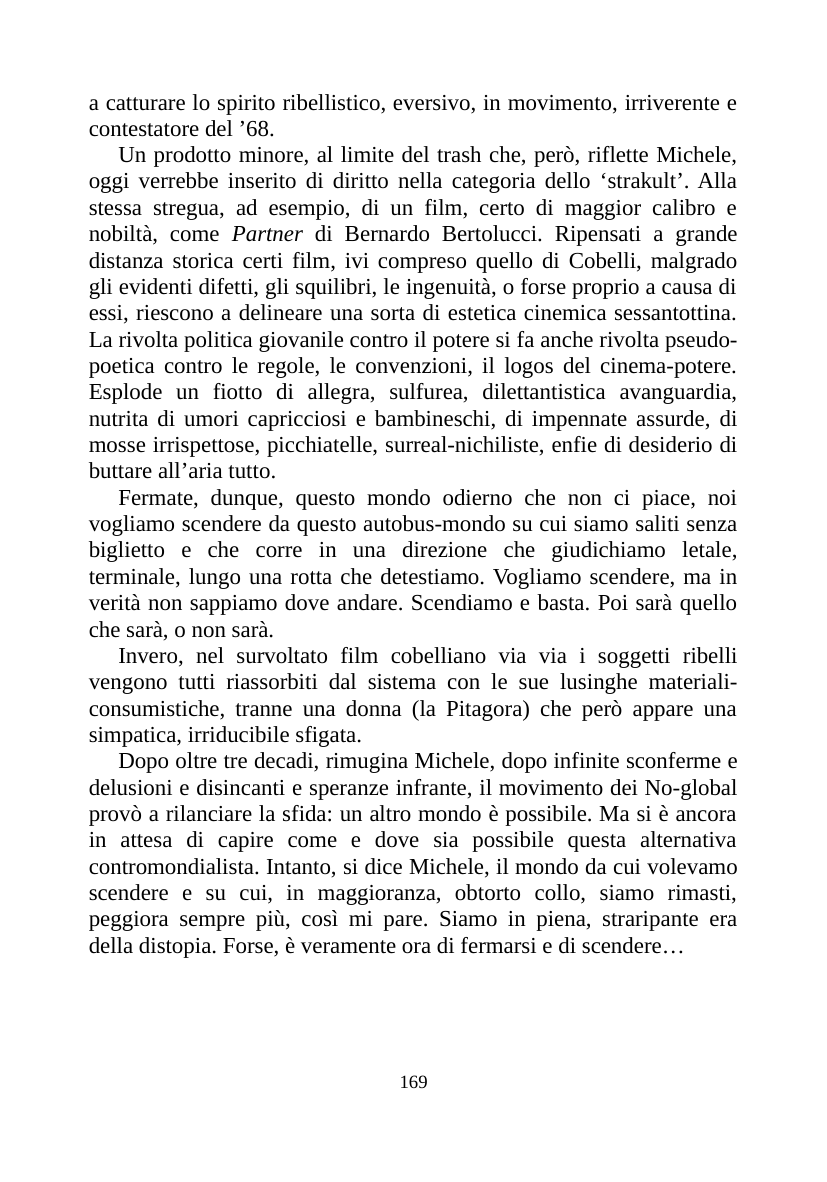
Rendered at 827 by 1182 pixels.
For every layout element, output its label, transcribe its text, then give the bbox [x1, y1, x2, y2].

text Invero, nel survoltato film cobelliano via via i soggetti ribelli vengono tutti riassorbiti dal sistema con le sue lusinghe materiali-consumistiche, tranne una donna (la Pitagora) che però appare una simpatica, irriducibile sfigata. [88, 642, 738, 747]
text a catturare lo spirito ribellistico, eversivo, in movimento, irriverente e contestatore del ’68. [88, 88, 738, 141]
text Un prodotto minore, al limite del trash che, però, riflette Michele, oggi verrebbe inserito di diritto nella categoria dello ‘strakult’. Alla stessa stregua, ad esempio, di un film, certo di maggior calibro e nobiltà, come Partner di Bernardo Bertolucci. Ripensati a grande distanza storica certi film, ivi compreso quello di Cobelli, malgrado gli evidenti difetti, gli squilibri, le ingenuità, o forse proprio a causa di essi, riescono a delineare una sorta di estetica cinemica sessantottina. La rivolta politica giovanile contro il potere si fa anche rivolta pseudo-poetica contro le regole, le convenzioni, il logos del cinema-potere. Esplode un fiotto di allegra, sulfurea, dilettantistica avanguardia, nutrita di umori capricciosi e bambineschi, di impennate assurde, di mosse irrispettose, picchiatelle, surreal-nichiliste, enfie di desiderio di buttare all’aria tutto. [88, 141, 738, 484]
text Dopo oltre tre decadi, rimugina Michele, dopo infinite sconferme e delusioni e disincanti e speranze infrante, il movimento dei No-global provò a rilanciare la sfida: un altro mondo è possibile. Ma si è ancora in attesa di capire come e dove sia possibile questa alternativa contromondialista. Intanto, si dice Michele, il mondo da cui volevamo scendere e su cui, in maggioranza, obtorto collo, siamo rimasti, peggiora sempre più, così mi pare. Siamo in piena, straripante era della distopia. Forse, è veramente ora di fermarsi e di scendere… [88, 747, 738, 958]
text Fermate, dunque, questo mondo odierno che non ci piace, noi vogliamo scendere da questo autobus-mondo su cui siamo saliti senza biglietto e che corre in una direzione che giudichiamo letale, terminale, lungo una rotta che detestiamo. Vogliamo scendere, ma in verità non sappiamo dove andare. Scendiamo e basta. Poi sarà quello che sarà, o non sarà. [88, 484, 738, 642]
